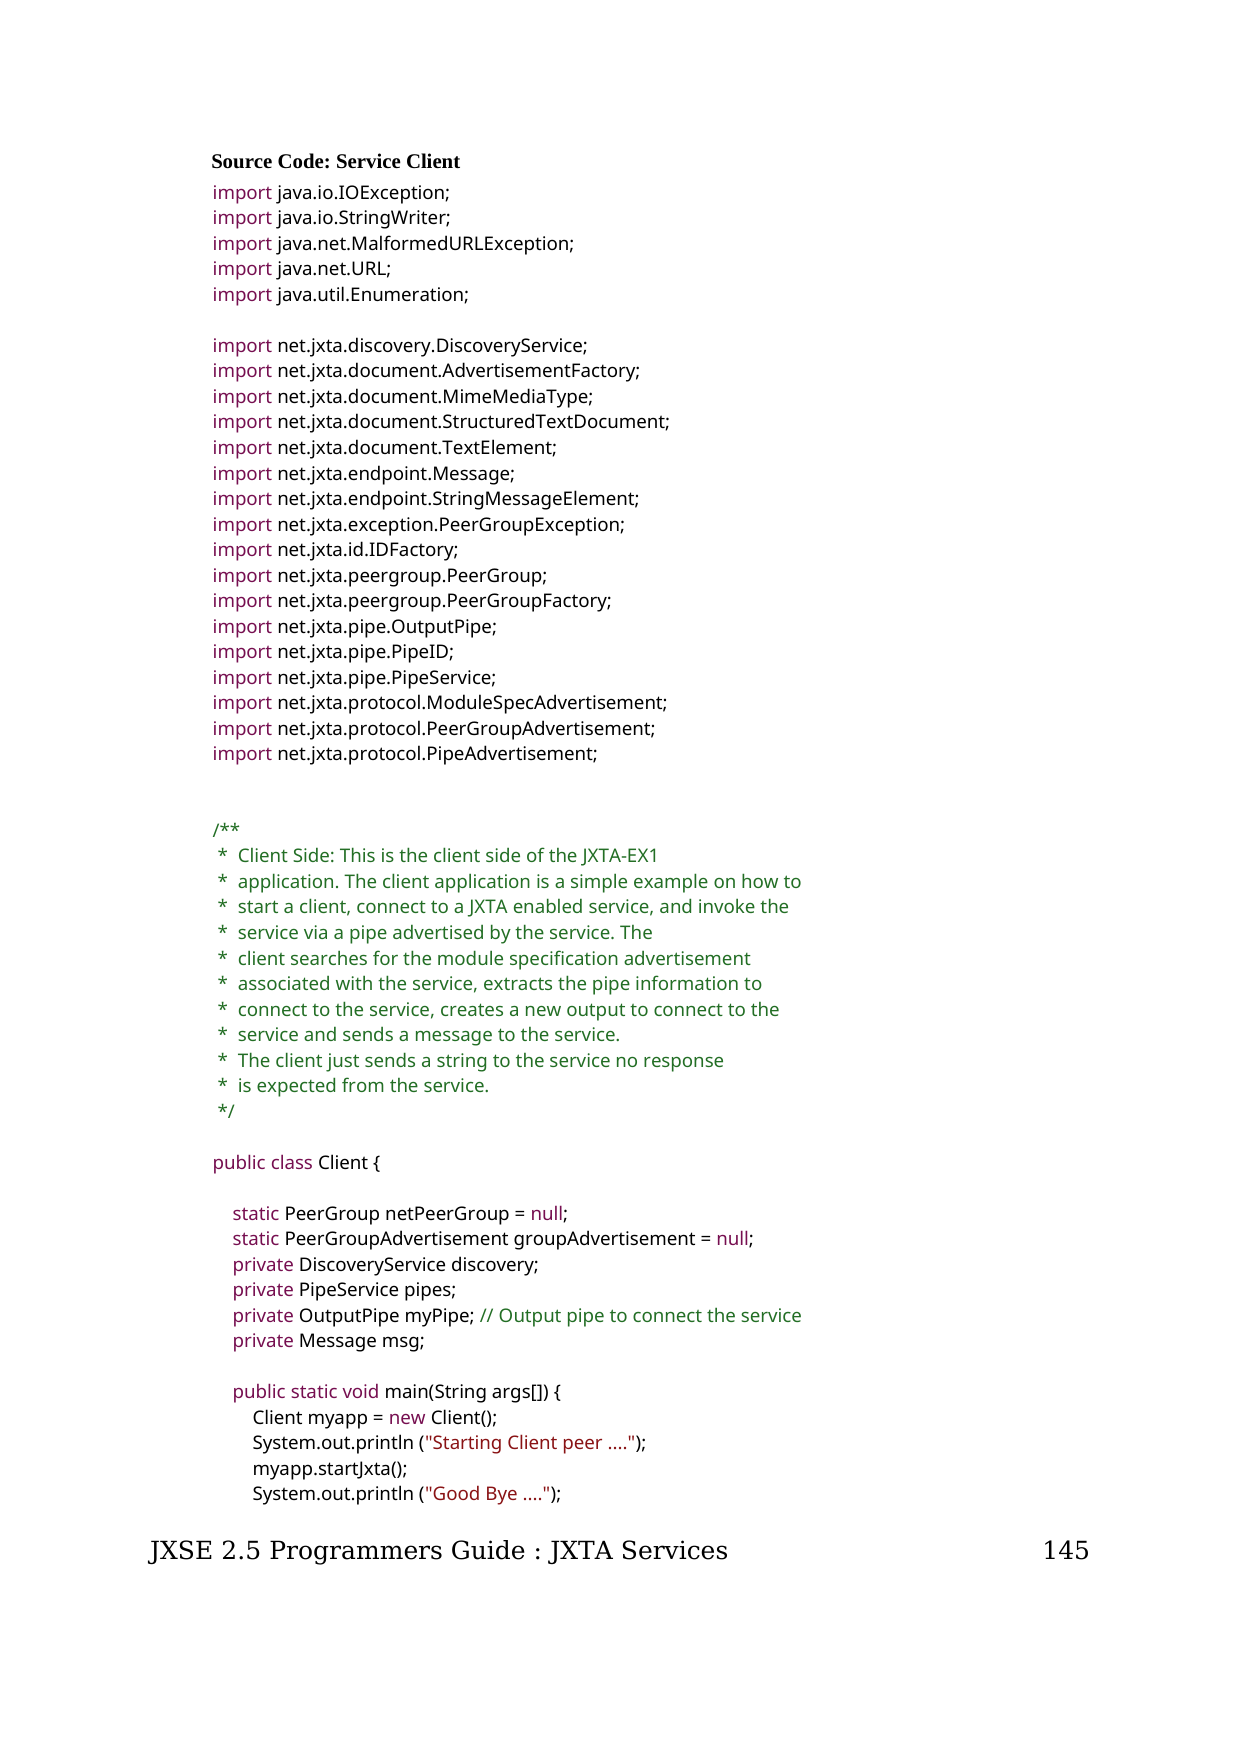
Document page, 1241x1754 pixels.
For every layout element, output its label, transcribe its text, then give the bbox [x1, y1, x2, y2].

text import java.net.URL; [212, 256, 1240, 281]
text import net.jxta.pipe.PipeID; [212, 639, 1240, 664]
text import net.jxta.protocol.ModuleSpecAdvertisement; [212, 690, 1240, 715]
text import java.net.MalformedURLException; [212, 230, 1240, 256]
text private PipeService pipes; [212, 1277, 1240, 1302]
text System.out.println ("Good Bye ...."); [212, 1481, 1240, 1506]
text import net.jxta.protocol.PeerGroupAdvertisement; [212, 715, 1240, 741]
text * associated with the service, extracts the pipe information to [212, 970, 1240, 996]
text * service and sends a message to the service. [212, 1021, 1240, 1047]
text import net.jxta.endpoint.Message; [212, 460, 1240, 486]
text Client myapp = new Client(); [212, 1404, 1240, 1430]
text import net.jxta.id.IDFactory; [212, 537, 1240, 562]
text static PeerGroupAdvertisement groupAdvertisement = null; [212, 1226, 1240, 1251]
text * is expected from the service. [212, 1072, 1240, 1098]
text * service via a pipe advertised by the service. The [212, 919, 1240, 945]
text import net.jxta.endpoint.StringMessageElement; [212, 486, 1240, 511]
text private OutputPipe myPipe; // Output pipe to connect the service [212, 1302, 1240, 1328]
text import net.jxta.exception.PeerGroupException; [212, 511, 1240, 537]
text import net.jxta.document.TextElement; [212, 434, 1240, 460]
text public static void main(String args[]) { [212, 1379, 1240, 1404]
text System.out.println ("Starting Client peer ...."); [212, 1430, 1240, 1455]
text * client searches for the module specification advertisement [212, 945, 1240, 970]
text import net.jxta.document.AdvertisementFactory; [212, 358, 1240, 383]
text private Message msg; [212, 1328, 1240, 1353]
text * The client just sends a string to the service no response [212, 1047, 1240, 1072]
text import net.jxta.peergroup.PeerGroupFactory; [212, 588, 1240, 613]
text * connect to the service, creates a new output to connect to the [212, 996, 1240, 1021]
text * application. The client application is a simple example on how to [212, 868, 1240, 894]
text private DiscoveryService discovery; [212, 1251, 1240, 1277]
text import net.jxta.protocol.PipeAdvertisement; [212, 741, 1240, 766]
text public class Client { [212, 1149, 1240, 1174]
text import java.io.IOException; [212, 179, 1240, 205]
text import net.jxta.document.MimeMediaType; [212, 383, 1240, 409]
text import java.io.StringWriter; [212, 205, 1240, 230]
text myapp.startJxta(); [212, 1455, 1240, 1481]
text */ [212, 1098, 1240, 1123]
text import net.jxta.document.StructuredTextDocument; [212, 409, 1240, 434]
text import net.jxta.pipe.PipeService; [212, 664, 1240, 690]
text /** [212, 817, 1240, 843]
text * start a client, connect to a JXTA enabled service, and invoke the [212, 894, 1240, 919]
text static PeerGroup netPeerGroup = null; [212, 1200, 1240, 1226]
text * Client Side: This is the client side of the JXTA-EX1 [212, 843, 1240, 868]
text Source Code: Service Client [211, 150, 1090, 173]
text import java.util.Enumeration; [212, 281, 1240, 307]
text import net.jxta.pipe.OutputPipe; [212, 613, 1240, 639]
text import net.jxta.discovery.DiscoveryService; [212, 332, 1240, 358]
text import net.jxta.peergroup.PeerGroup; [212, 562, 1240, 588]
